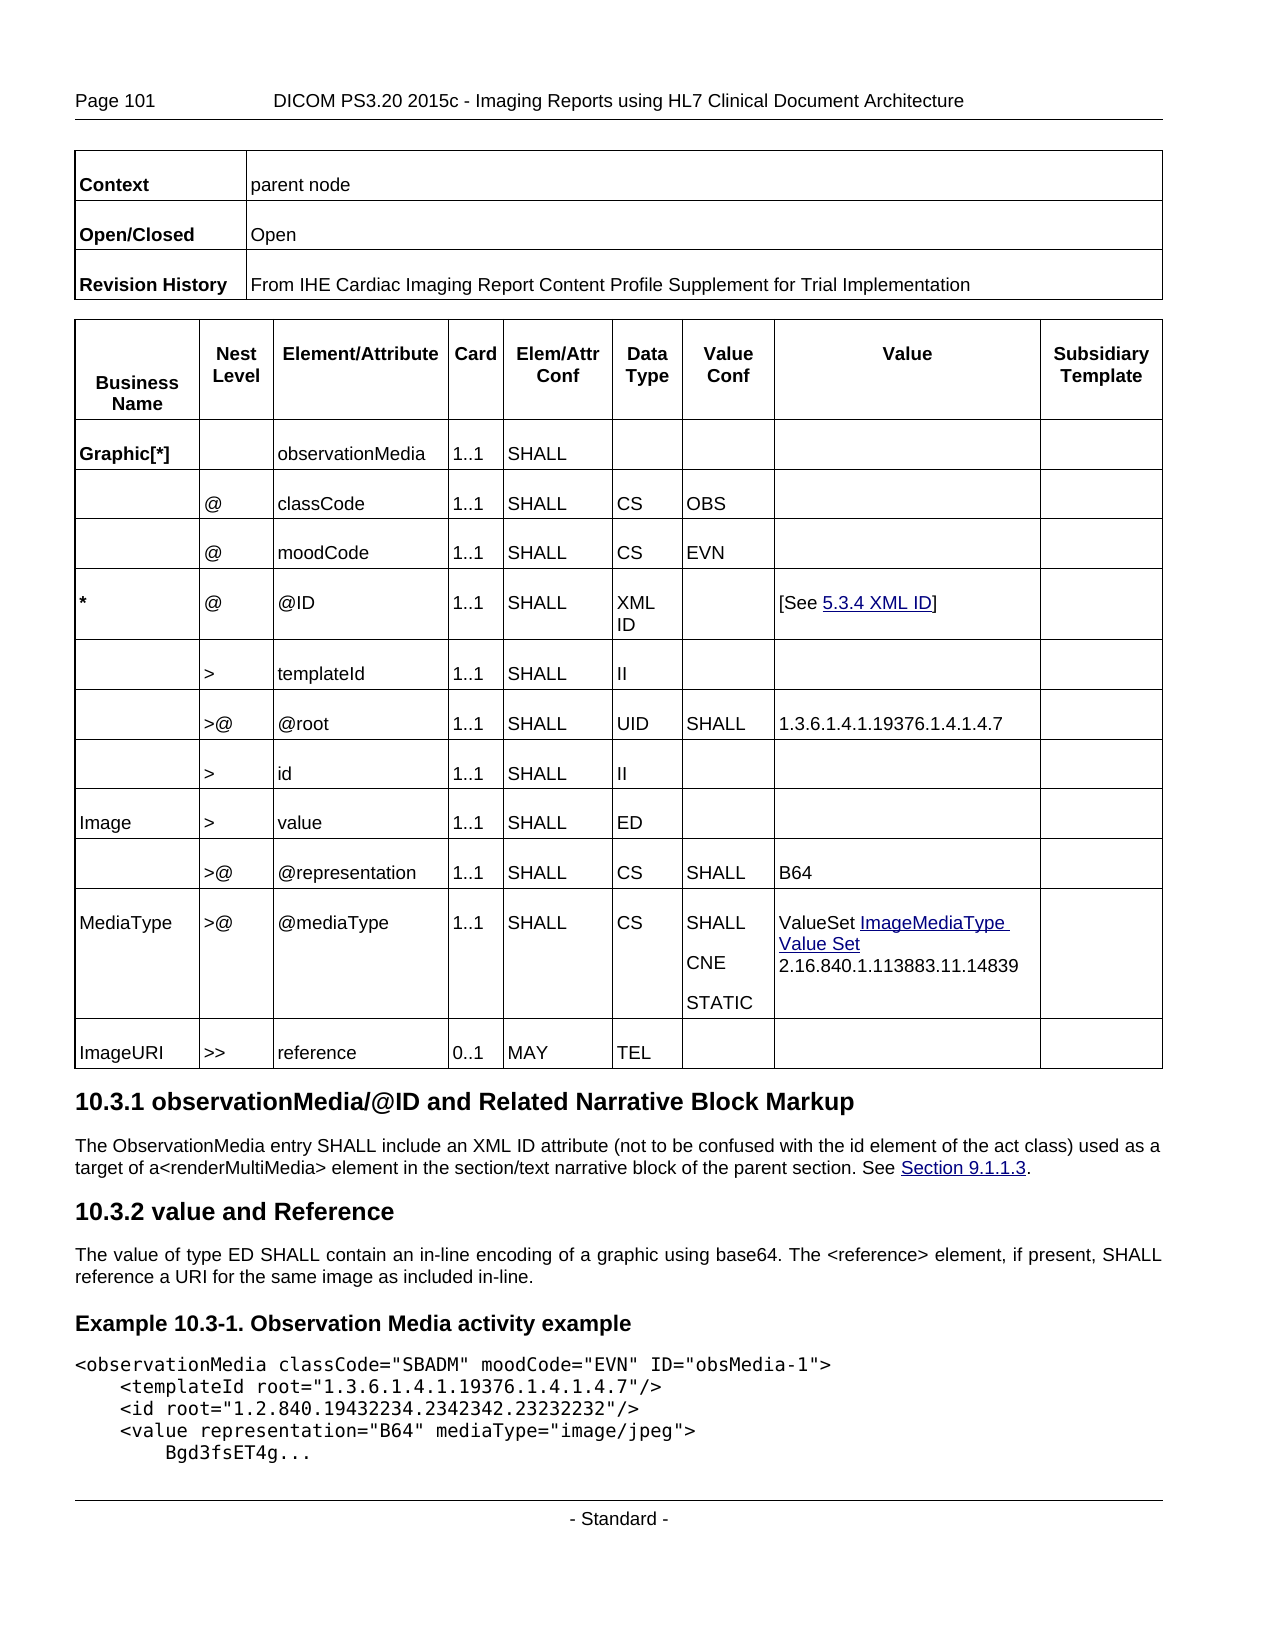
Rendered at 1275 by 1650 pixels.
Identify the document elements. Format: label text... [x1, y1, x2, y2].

table_cell [683, 789, 774, 838]
table_cell SHALL [504, 420, 612, 468]
table_header Value [775, 320, 1040, 419]
table_header Subsidiary Template [1041, 320, 1162, 419]
table_cell >@ [200, 839, 273, 888]
table_cell [1041, 470, 1162, 518]
table_cell OBS [683, 470, 774, 518]
table_cell [683, 569, 774, 639]
table_cell value [274, 789, 448, 838]
table_cell MAY [504, 1019, 612, 1068]
table_cell B64 [775, 839, 1040, 888]
table_cell SHALL CNE STATIC [683, 889, 774, 1018]
table_cell [775, 1019, 1040, 1068]
table_cell [613, 420, 682, 468]
table_cell [76, 839, 199, 888]
table_cell [See 5.3.4 XML ID] [775, 569, 1040, 639]
table_cell @representation [274, 839, 448, 888]
table_cell mood​Code [274, 519, 448, 568]
table_cell SHALL [504, 640, 612, 689]
table_cell [1041, 889, 1162, 1018]
table_cell [775, 789, 1040, 838]
table_cell [775, 640, 1040, 689]
table_cell observation​Media [274, 420, 448, 468]
table_header Value Conf [683, 320, 774, 419]
table_cell [775, 740, 1040, 788]
table_cell [1041, 1019, 1162, 1068]
table_cell TEL [613, 1019, 682, 1068]
table_cell class​Code [274, 470, 448, 518]
table_cell Image​URI [76, 1019, 199, 1068]
table_cell [683, 420, 774, 468]
table_cell CS [613, 889, 682, 1018]
table_cell UID [613, 690, 682, 738]
table_cell > [200, 740, 273, 788]
text Example 10.3-1. Observation Media activity example [75, 1310, 1162, 1336]
table_header Elem/Attr Conf [504, 320, 612, 419]
table_cell [1041, 569, 1162, 639]
table_cell [76, 740, 199, 788]
table_cell Graphic[*] [76, 420, 199, 468]
table_cell Open/Closed [76, 201, 246, 249]
table_cell >> [200, 1019, 273, 1068]
table_cell SHALL [683, 690, 774, 738]
table_cell [1041, 690, 1162, 738]
table_cell [1041, 519, 1162, 568]
table_cell Open [247, 201, 1162, 249]
table_cell [683, 640, 774, 689]
table_cell 1..1 [449, 569, 503, 639]
table_cell [1041, 839, 1162, 888]
table_cell CS [613, 470, 682, 518]
table_cell 1..1 [449, 690, 503, 738]
table_cell [1041, 789, 1162, 838]
table_cell 1..1 [449, 839, 503, 888]
table_cell Context [76, 151, 246, 200]
table_cell Revision History [76, 250, 246, 299]
table_cell >@ [200, 690, 273, 738]
table_cell SHALL [504, 569, 612, 639]
table_cell [200, 420, 273, 468]
table_cell [76, 470, 199, 518]
table_cell 1..1 [449, 740, 503, 788]
table_cell 1..1 [449, 420, 503, 468]
table_cell [775, 519, 1040, 568]
table_cell > [200, 789, 273, 838]
table_cell [76, 640, 199, 689]
table_cell @root [274, 690, 448, 738]
table_cell [683, 740, 774, 788]
table_cell @ [200, 519, 273, 568]
table_cell [775, 470, 1040, 518]
table_cell II [613, 640, 682, 689]
table_cell Image [76, 789, 199, 838]
table_header Business Name [76, 320, 199, 419]
table_cell SHALL [504, 740, 612, 788]
table_cell ED [613, 789, 682, 838]
table_cell SHALL [504, 889, 612, 1018]
table_cell 1..1 [449, 889, 503, 1018]
table_cell 1..1 [449, 519, 503, 568]
table_cell XML ID [613, 569, 682, 639]
text 10.3.2 value and Reference [75, 1197, 1162, 1226]
table_cell ValueSet ImageMediaType Value Set 2.16.840.1.113883.11.14839 [775, 889, 1040, 1018]
table_cell > [200, 640, 273, 689]
text 10.3.1 observationMedia/@ID and Related Narrative Block Markup [75, 1087, 1162, 1116]
table_cell SHALL [504, 690, 612, 738]
table_cell CS [613, 839, 682, 888]
table_cell [76, 690, 199, 738]
table_header Card [449, 320, 503, 419]
table_cell @mediaType [274, 889, 448, 1018]
table_cell Media​Type [76, 889, 199, 1018]
table_cell [1041, 740, 1162, 788]
table_cell 0..1 [449, 1019, 503, 1068]
table_cell SHALL [504, 519, 612, 568]
table_cell SHALL [504, 839, 612, 888]
table_cell id [274, 740, 448, 788]
table_cell >@ [200, 889, 273, 1018]
table_cell template​Id [274, 640, 448, 689]
text The value of type ED SHALL contain an in-line encoding of a graphic using base64. The <reference> element, if present, SHALL reference a URI for the same image as included in-line. [75, 1244, 1162, 1287]
table_cell SHALL [504, 789, 612, 838]
table_cell II [613, 740, 682, 788]
table_header Nest Level [200, 320, 273, 419]
table_cell [775, 420, 1040, 468]
table_cell EVN [683, 519, 774, 568]
table_cell CS [613, 519, 682, 568]
table_cell @ [200, 569, 273, 639]
table_cell 1..1 [449, 470, 503, 518]
table_cell reference [274, 1019, 448, 1068]
table_cell 1.3.6.1.4.1.19376.​1.4.1.4.7 [775, 690, 1040, 738]
table_cell [76, 519, 199, 568]
table_header Data Type [613, 320, 682, 419]
table_cell 1..1 [449, 640, 503, 689]
table_cell 1..1 [449, 789, 503, 838]
table_header Element/​Attribute [274, 320, 448, 419]
table_cell SHALL [504, 470, 612, 518]
text The ObservationMedia entry SHALL include an XML ID attribute (not to be confused with the id element of the act class) used as a target of a<renderMultiMedia> element in the section/text narrative block of the parent section. See Section 9.1.1.3. [75, 1135, 1162, 1178]
table_cell From IHE Cardiac Imaging Report Content Profile Supplement for Trial Implementation [247, 250, 1162, 299]
text <observationMedia classCode="SBADM" moodCode="EVN" ID="obsMedia-1"> <templateId root="1.3.6.1.4.1.19376.1.4.1.4.7"/> <id root="1.2.840.19432234.2342342.23232232"/> <value representation="B64" mediaType="image/jpeg"> Bgd3fsET4g... [75, 1354, 1162, 1464]
table_cell [1041, 420, 1162, 468]
table_cell [1041, 640, 1162, 689]
table_cell * [76, 569, 199, 639]
table_cell [683, 1019, 774, 1068]
table_cell @ID [274, 569, 448, 639]
table_cell @ [200, 470, 273, 518]
table_cell parent node [247, 151, 1162, 200]
table_cell SHALL [683, 839, 774, 888]
